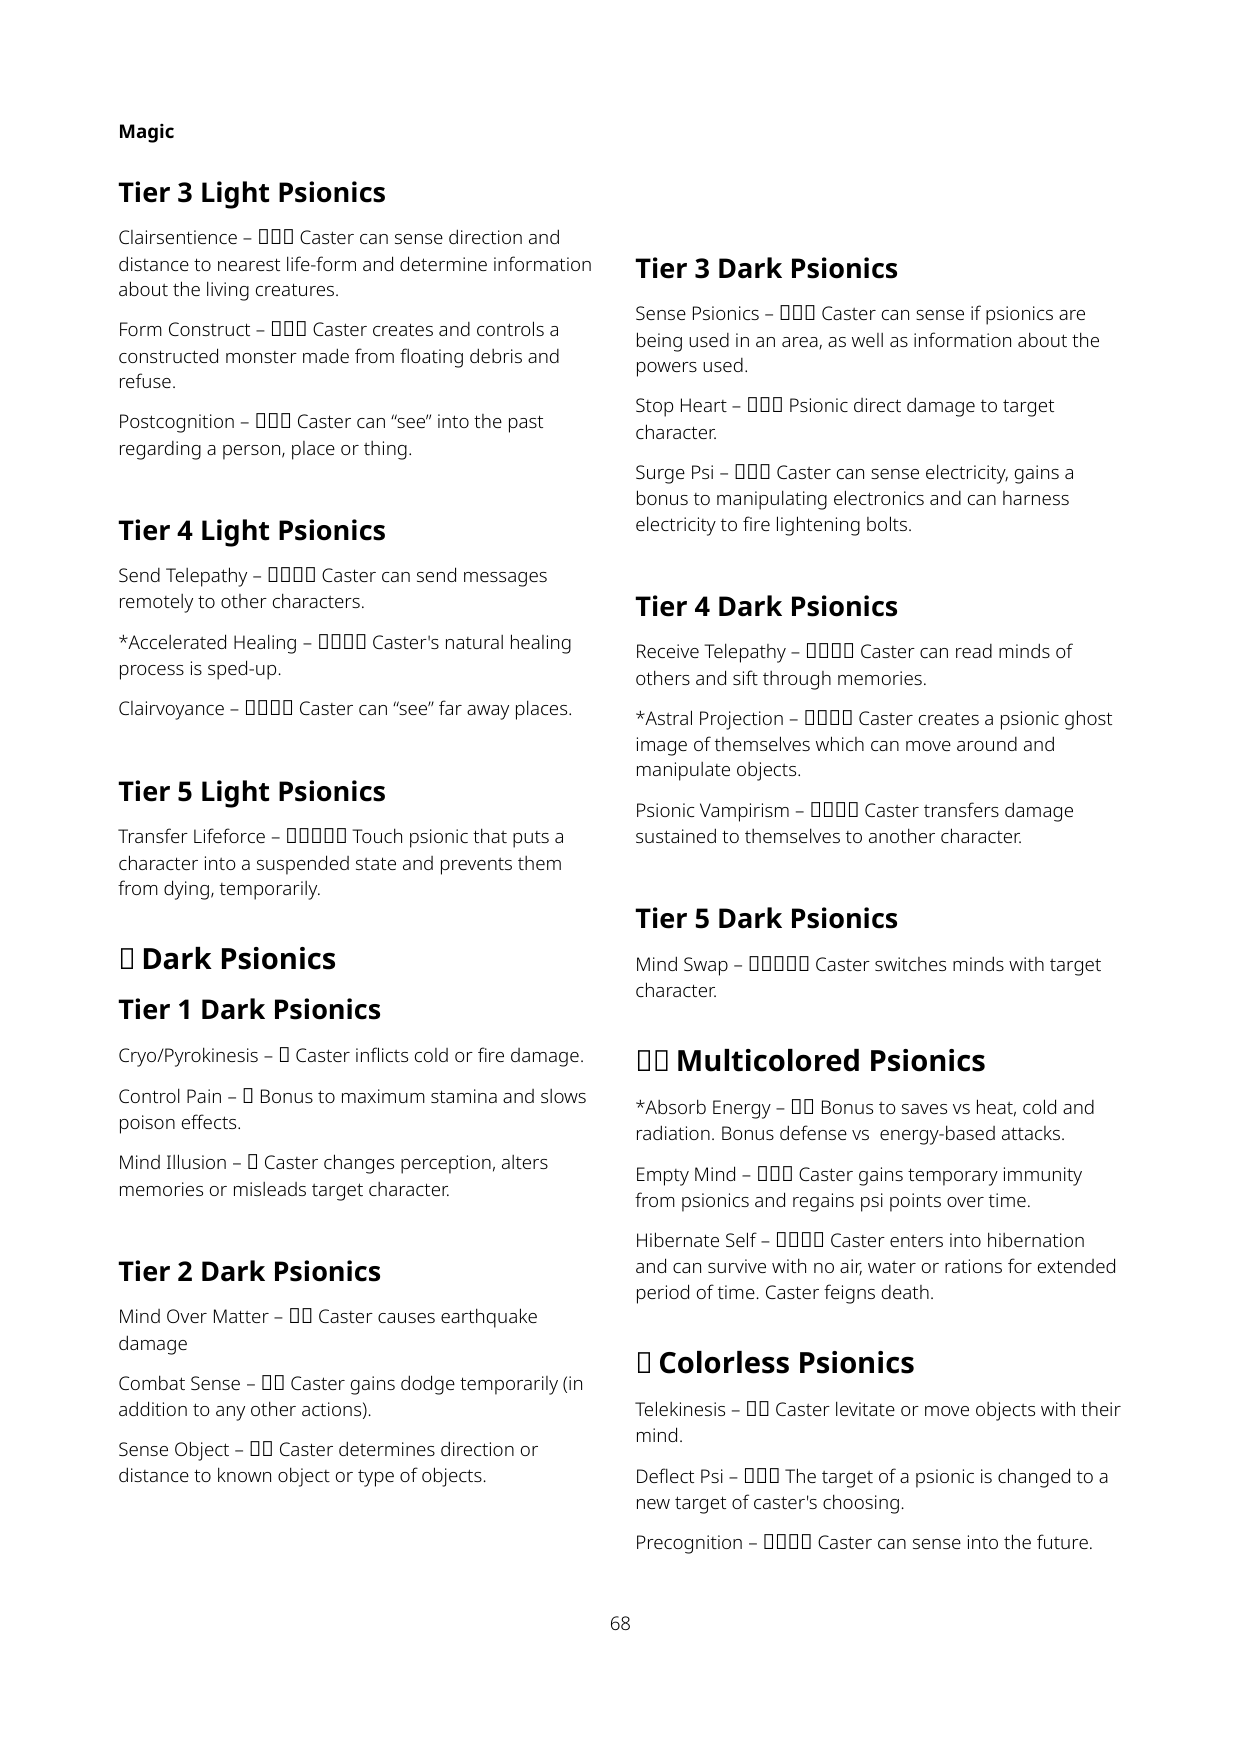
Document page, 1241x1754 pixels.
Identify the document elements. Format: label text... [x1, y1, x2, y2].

text Mind Over Matter –  Caster causes earthquake damage [118, 1301, 605, 1355]
text Tier 5 Dark Psionics [635, 899, 1122, 936]
text Tier 2 Dark Psionics [118, 1252, 605, 1289]
text Tier 3 Dark Psionics [635, 249, 1122, 286]
text Clairsentience –  Caster can sense direction and distance to nearest life-form and determine information about the living creatures. [118, 222, 605, 302]
text Stop Heart –  Psionic direct damage to target character. [635, 391, 1122, 444]
text Tier 5 Light Psionics [118, 772, 605, 809]
text Tier 4 Light Psionics [118, 511, 605, 548]
text Combat Sense –  Caster gains dodge temporarily (in addition to any other actions). [118, 1368, 605, 1422]
text Mind Swap –  Caster switches minds with target character. [635, 949, 1122, 1003]
text Tier 4 Dark Psionics [635, 587, 1122, 624]
subtitle  Multicolored Psionics [635, 1040, 1122, 1080]
text Telekinesis –  Caster levitate or move objects with their mind. [635, 1394, 1122, 1448]
text Transfer Lifeforce –  Touch psionic that puts a character into a suspended state and prevents them from dying, temporarily. [118, 822, 605, 901]
text Form Construct –  Caster creates and controls a constructed monster made from floating debris and refuse. [118, 314, 605, 394]
text Hibernate Self –  Caster enters into hibernation and can survive with no air, water or rations for extended period of time. Caster feigns death. [635, 1225, 1122, 1305]
text *Astral Projection –  Caster creates a psionic ghost image of themselves which can move around and manipulate objects. [635, 703, 1122, 782]
text Surge Psi –  Caster can sense electricity, gains a bonus to manipulating electronics and can harness electricity to fire lightening bolts. [635, 457, 1122, 536]
text Clairvoyance –  Caster can “see” far away places. [118, 693, 605, 722]
text Control Pain –  Bonus to maximum stamina and slows poison effects. [118, 1081, 605, 1135]
text Empty Mind –  Caster gains temporary immunity from psionics and regains psi points over time. [635, 1159, 1122, 1213]
text Receive Telepathy –  Caster can read minds of others and sift through memories. [635, 636, 1122, 690]
subtitle  Dark Psionics [118, 938, 605, 978]
text Tier 1 Dark Psionics [118, 991, 605, 1028]
text Psionic Vampirism –  Caster transfers damage sustained to themselves to another character. [635, 795, 1122, 849]
text Send Telepathy –  Caster can send messages remotely to other characters. [118, 560, 605, 614]
text *Absorb Energy –  Bonus to saves vs heat, cold and radiation. Bonus defense vs energy-based attacks. [635, 1092, 1122, 1146]
text *Accelerated Healing –  Caster's natural healing process is sped-up. [118, 627, 605, 681]
subtitle  Colorless Psionics [635, 1342, 1122, 1382]
text Tier 3 Light Psionics [118, 173, 605, 210]
text Sense Psionics –  Caster can sense if psionics are being used in an area, as well as information about the powers used. [635, 298, 1122, 378]
text Cryo/Pyrokinesis –  Caster inflicts cold or fire damage. [118, 1040, 605, 1068]
text Precognition –  Caster can sense into the future. [635, 1527, 1122, 1556]
text Postcognition –  Caster can “see” into the past regarding a person, place or thing. [118, 406, 605, 460]
text Mind Illusion –  Caster changes perception, alters memories or misleads target character. [118, 1147, 605, 1201]
text Sense Object –  Caster determines direction or distance to known object or type of objects. [118, 1434, 605, 1488]
text Deflect Psi –  The target of a psionic is changed to a new target of caster's choosing. [635, 1461, 1122, 1515]
